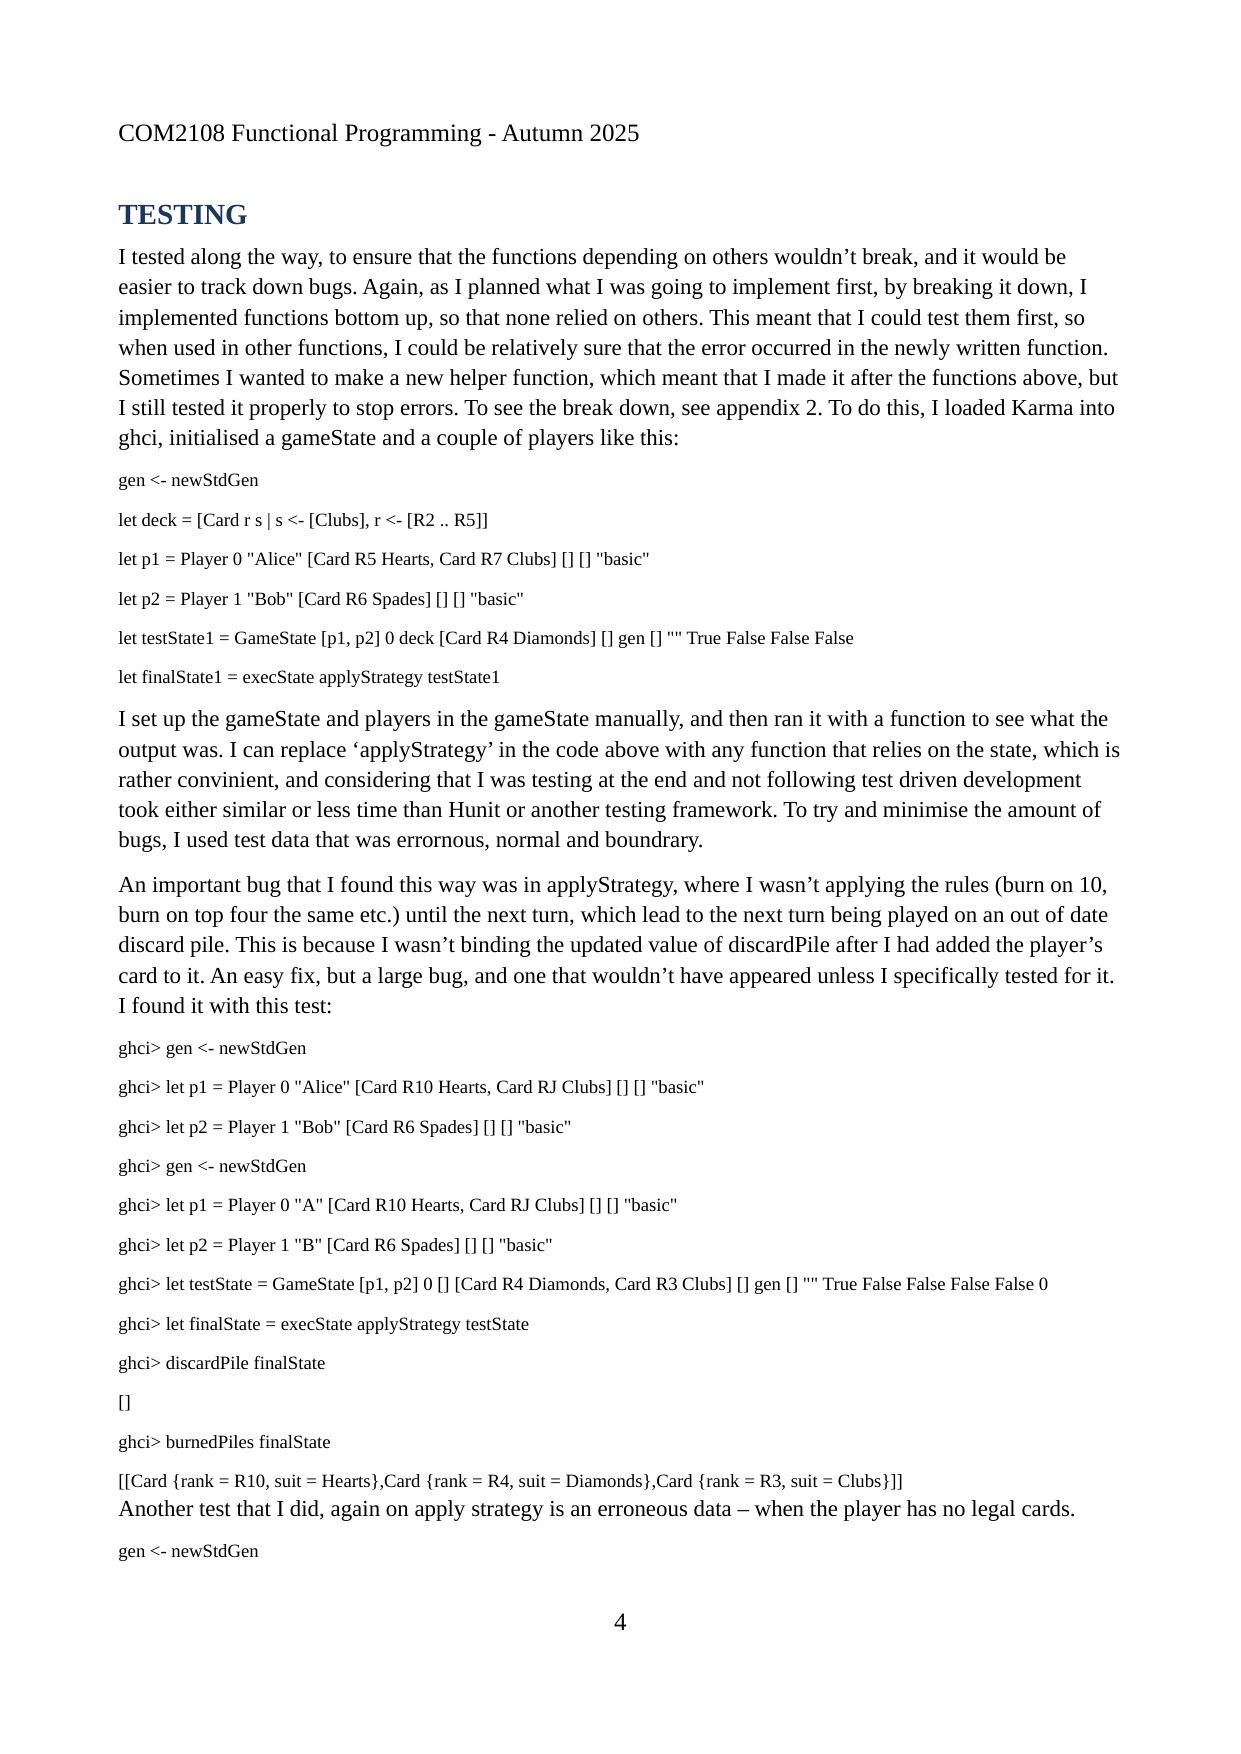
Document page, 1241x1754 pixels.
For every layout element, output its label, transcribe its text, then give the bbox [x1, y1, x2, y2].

text ghci> burnedPiles finalState [118, 1431, 1122, 1452]
subtitle TESTING [118, 197, 1122, 231]
text ghci> let p1 = Player 0 "A" [Card R10 Hearts, Card RJ Clubs] [] [] "basic" [118, 1194, 1122, 1216]
text ghci> let testState = GameState [p1, p2] 0 [] [Card R4 Diamonds, Card R3 Clubs] [] gen [] "" True False False False False 0 [118, 1273, 1122, 1294]
text ghci> let p2 = Player 1 "Bob" [Card R6 Spades] [] [] "basic" [118, 1116, 1122, 1137]
text I tested along the way, to ensure that the functions depending on others wouldn’t break, and it would be easier to track down bugs. Again, as I planned what I was going to implement first, by breaking it down, I implemented functions bottom up, so that none relied on others. This meant that I could test them first, so when used in other functions, I could be relatively sure that the error occurred in the newly written function. Sometimes I wanted to make a new helper function, which meant that I made it after the functions above, but I still tested it properly to stop errors. To see the break down, see appendix 2. To do this, I loaded Karma into ghci, initialised a gameState and a couple of players like this: [118, 243, 1122, 451]
text let testState1 = GameState [p1, p2] 0 deck [Card R4 Diamonds] [] gen [] "" True False False False [118, 627, 1122, 648]
text let deck = [Card r s | s <- [Clubs], r <- [R2 .. R5]] [118, 509, 1122, 530]
text [] [118, 1391, 1122, 1413]
text gen <- newStdGen [118, 1540, 1122, 1562]
text ghci> gen <- newStdGen [118, 1155, 1122, 1176]
text gen <- newStdGen [118, 469, 1122, 491]
text ghci> discardPile finalState [118, 1352, 1122, 1373]
text ghci> let finalState = execState applyStrategy testState [118, 1312, 1122, 1334]
text An important bug that I found this way was in applyStrategy, where I wasn’t applying the rules (burn on 10, burn on top four the same etc.) until the next turn, which lead to the next turn being played on an out of date discard pile. This is because I wasn’t binding the updated value of discardPile after I had added the player’s card to it. An easy fix, but a large bug, and one that wouldn’t have appeared unless I specifically tested for it. I found it with this test: [118, 871, 1122, 1018]
text [[Card {rank = R10, suit = Hearts},Card {rank = R4, suit = Diamonds},Card {rank = R3, suit = Clubs}]] Another test that I did, again on apply strategy is an erroneous data – when the player has no legal cards. [118, 1470, 1122, 1522]
text let finalState1 = execState applyStrategy testState1 [118, 666, 1122, 688]
text I set up the gameState and players in the gameState manually, and then ran it with a function to see what the output was. I can replace ‘applyStrategy’ in the code above with any function that relies on the state, which is rather convinient, and considering that I was testing at the end and not following test driven development took either similar or less time than Hunit or another testing framework. To try and minimise the amount of bugs, I used test data that was errornous, normal and boundrary. [118, 706, 1122, 853]
text ghci> let p1 = Player 0 "Alice" [Card R10 Hearts, Card RJ Clubs] [] [] "basic" [118, 1076, 1122, 1098]
text let p2 = Player 1 "Bob" [Card R6 Spades] [] [] "basic" [118, 587, 1122, 609]
text let p1 = Player 0 "Alice" [Card R5 Hearts, Card R7 Clubs] [] [] "basic" [118, 548, 1122, 569]
text ghci> let p2 = Player 1 "B" [Card R6 Spades] [] [] "basic" [118, 1234, 1122, 1255]
text ghci> gen <- newStdGen [118, 1037, 1122, 1058]
